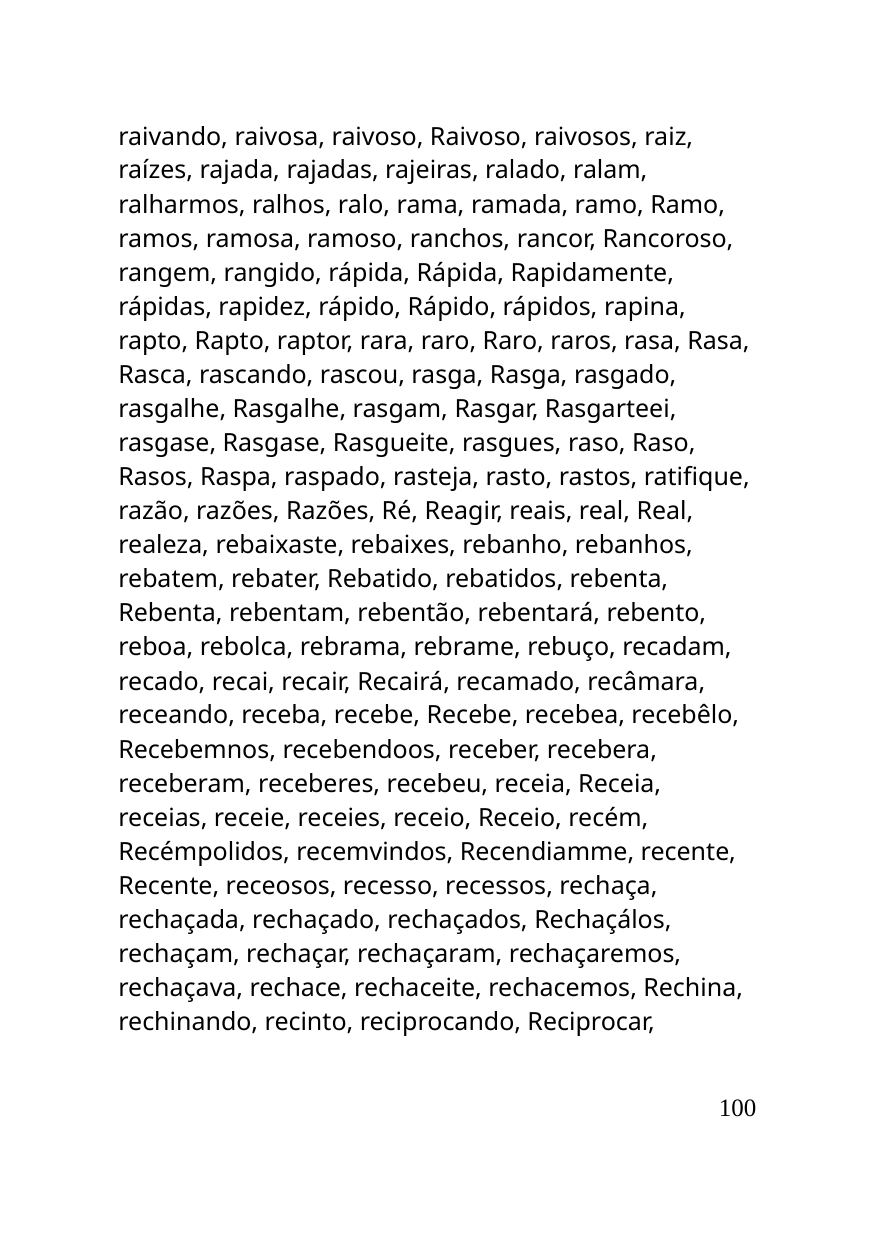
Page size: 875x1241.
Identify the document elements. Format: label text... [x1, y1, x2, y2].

text raivando, raivosa, raivoso, Raivoso, raivosos, raiz, raízes, rajada, rajadas, rajeiras, ralado, ralam, ralharmos, ralhos, ralo, rama, ramada, ramo, Ramo, ramos, ramosa, ramoso, ranchos, rancor, Rancoroso, rangem, rangido, rápida, Rápida, Rapidamente, rápidas, rapidez, rápido, Rápido, rápidos, rapina, rapto, Rapto, raptor, rara, raro, Raro, raros, rasa, Rasa, Rasca, rascando, rascou, rasga, Rasga, rasgado, rasgalhe, Rasgalhe, rasgam, Rasgar, Rasgarteei, rasgase, Rasgase, Rasgueite, rasgues, raso, Raso, Rasos, Raspa, raspado, rasteja, rasto, rastos, ratifique, razão, razões, Razões, Ré, Reagir, reais, real, Real, realeza, rebaixaste, rebaixes, rebanho, rebanhos, rebatem, rebater, Rebatido, rebatidos, rebenta, Rebenta, rebentam, rebentão, rebentará, rebento, reboa, rebolca, rebrama, rebrame, rebuço, recadam, recado, recai, recair, Recairá, recamado, recâmara, receando, receba, recebe, Recebe, recebea, recebêlo, Recebemnos, recebendoos, receber, recebera, receberam, receberes, recebeu, receia, Receia, receias, receie, receies, receio, Receio, recém, Recémpolidos, recemvindos, Recendiamme, recente, Recente, receosos, recesso, recessos, rechaça, rechaçada, rechaçado, rechaçados, Rechaçálos, rechaçam, rechaçar, rechaçaram, rechaçaremos, rechaçava, rechace, rechaceite, rechacemos, Rechina, rechinando, recinto, reciprocando, Reciprocar, [118, 118, 756, 1038]
